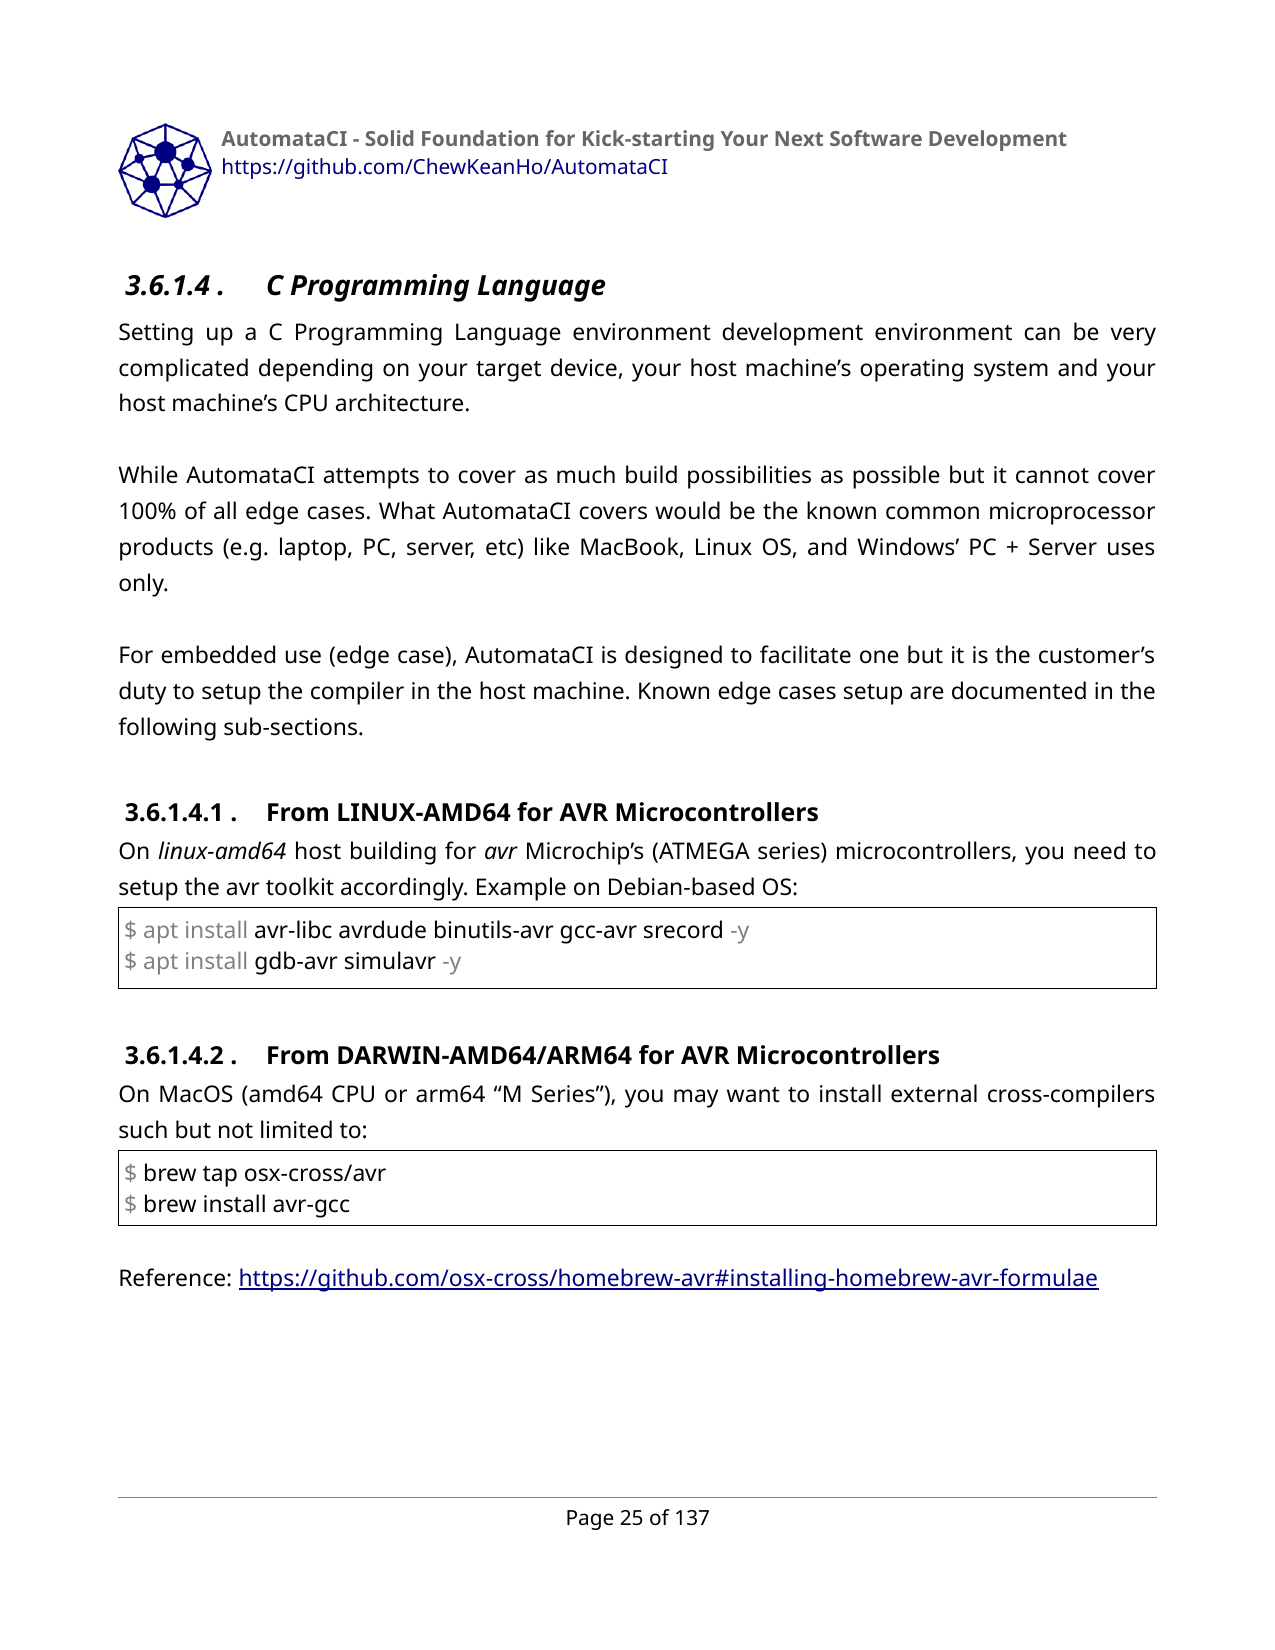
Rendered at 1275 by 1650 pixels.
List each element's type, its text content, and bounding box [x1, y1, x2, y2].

subtitle C Programming Language [118, 265, 1157, 303]
table_header $ brew tap osx-cross/avr $ brew install avr-gcc [119, 1151, 1156, 1225]
picture [118, 123, 212, 218]
subtitle From LINUX-AMD64 for AVR Microcontrollers [118, 795, 1157, 829]
text While AutomataCI attempts to cover as much build possibilities as possible but it cannot cover 100% of all edge cases. What AutomataCI covers would be the known common microprocessor products (e.g. laptop, PC, server, etc) like MacBook, Linux OS, and Windows’ PC + Server uses only. [118, 459, 1157, 598]
table_header $ apt install avr-libc avrdude binutils-avr gcc-avr srecord -y $ apt install gdb-avr simulavr -y [119, 908, 1156, 988]
text For embedded use (edge case), AutomataCI is designed to facilitate one but it is the customer’s duty to setup the compiler in the host machine. Known edge cases setup are documented in the following sub-sections. [118, 639, 1157, 742]
subtitle From DARWIN-AMD64/ARM64 for AVR Microcontrollers [118, 1038, 1157, 1072]
text Setting up a C Programming Language environment development environment can be very complicated depending on your target device, your host machine’s operating system and your host machine’s CPU architecture. [118, 316, 1157, 419]
text Reference: https://github.com/osx-cross/homebrew-avr#installing-homebrew-avr-formulae [118, 1262, 1157, 1293]
text On MacOS (amd64 CPU or arm64 “M Series”), you may want to install external cross-compilers such but not limited to: [118, 1078, 1157, 1145]
text On linux-amd64 host building for avr Microchip’s (ATMEGA series) microcontrollers, you need to setup the avr toolkit accordingly. Example on Debian-based OS: [118, 835, 1157, 902]
